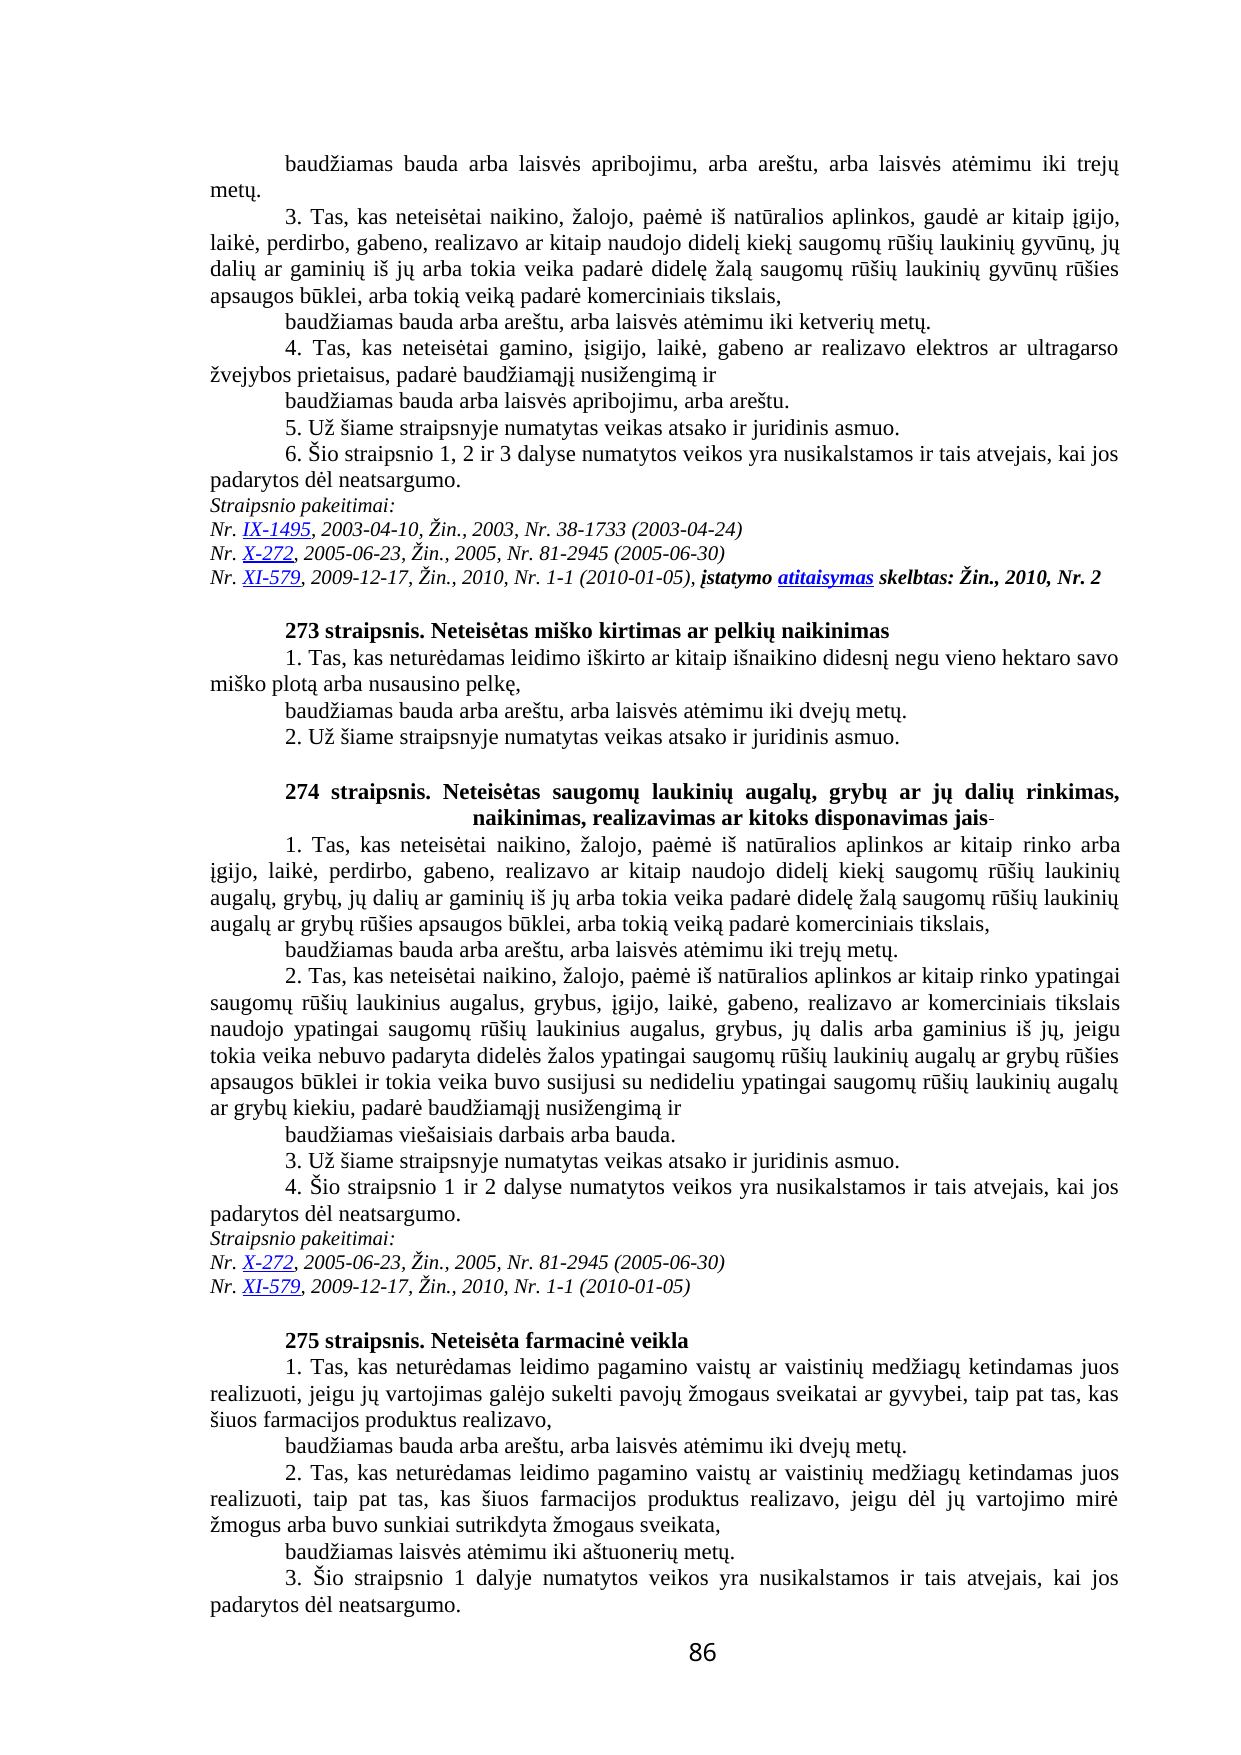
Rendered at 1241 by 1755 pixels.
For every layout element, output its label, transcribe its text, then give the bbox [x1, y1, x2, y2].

text baudžiamas laisvės atėmimu iki aštuonerių metų. [210, 1538, 1120, 1564]
text 4. Tas, kas neteisėtai gamino, įsigijo, laikė, gabeno ar realizavo elektros ar ultragarso žvejybos prietaisus, padarė baudžiamąjį nusižengimą ir [210, 334, 1120, 387]
text 1. Tas, kas neteisėtai naikino, žalojo, paėmė iš natūralios aplinkos ar kitaip rinko arba įgijo, laikė, perdirbo, gabeno, realizavo ar kitaip naudojo didelį kiekį saugomų rūšių laukinių augalų, grybų, jų dalių ar gaminių iš jų arba tokia veika padarė didelę žalą saugomų rūšių laukinių augalų ar grybų rūšies apsaugos būklei, arba tokią veiką padarė komerciniais tikslais, [210, 831, 1120, 936]
text 2. Už šiame straipsnyje numatytas veikas atsako ir juridinis asmuo. [210, 723, 1120, 749]
text Straipsnio pakeitimai: [210, 1226, 1120, 1250]
text 1. Tas, kas neturėdamas leidimo iškirto ar kitaip išnaikino didesnį negu vieno hektaro savo miško plotą arba nusausino pelkę, [210, 644, 1120, 697]
text Nr. X-272, 2005-06-23, Žin., 2005, Nr. 81-2945 (2005-06-30) [210, 541, 1120, 565]
text 4. Šio straipsnio 1 ir 2 dalyse numatytos veikos yra nusikalstamos ir tais atvejais, kai jos padarytos dėl neatsargumo. [210, 1173, 1120, 1226]
text Nr. IX-1495, 2003-04-10, Žin., 2003, Nr. 38-1733 (2003-04-24) [210, 517, 1120, 541]
text baudžiamas bauda arba laisvės apribojimu, arba areštu, arba laisvės atėmimu iki trejų metų. [210, 150, 1120, 203]
text 5. Už šiame straipsnyje numatytas veikas atsako ir juridinis asmuo. [210, 413, 1106, 440]
text 275 straipsnis. Neteisėta farmacinė veikla [210, 1327, 1120, 1353]
text baudžiamas bauda arba areštu, arba laisvės atėmimu iki trejų metų. [210, 936, 1120, 963]
text 3. Už šiame straipsnyje numatytas veikas atsako ir juridinis asmuo. [210, 1147, 1120, 1173]
text baudžiamas bauda arba areštu, arba laisvės atėmimu iki ketverių metų. [210, 308, 1120, 334]
text 274 straipsnis. Neteisėtas saugomų laukinių augalų, grybų ar jų dalių rinkimas, naikinimas, realizavimas ar kitoks disponavimas jais [285, 778, 1120, 831]
text 2. Tas, kas neturėdamas leidimo pagamino vaistų ar vaistinių medžiagų ketindamas juos realizuoti, taip pat tas, kas šiuos farmacijos produktus realizavo, jeigu dėl jų vartojimo mirė žmogus arba buvo sunkiai sutrikdyta žmogaus sveikata, [210, 1459, 1120, 1538]
text baudžiamas bauda arba areštu, arba laisvės atėmimu iki dvejų metų. [210, 697, 1120, 723]
text 6. Šio straipsnio 1, 2 ir 3 dalyse numatytos veikos yra nusikalstamos ir tais atvejais, kai jos padarytos dėl neatsargumo. [210, 440, 1120, 493]
text baudžiamas bauda arba areštu, arba laisvės atėmimu iki dvejų metų. [210, 1432, 1120, 1459]
text Nr. XI-579, 2009-12-17, Žin., 2010, Nr. 1-1 (2010-01-05) [210, 1274, 1120, 1298]
text baudžiamas bauda arba laisvės apribojimu, arba areštu. [210, 387, 1120, 413]
text Nr. XI-579, 2009-12-17, Žin., 2010, Nr. 1-1 (2010-01-05), įstatymo atitaisymas skelbtas: Žin., 2010, Nr. 2 [210, 565, 1120, 589]
text 1. Tas, kas neturėdamas leidimo pagamino vaistų ar vaistinių medžiagų ketindamas juos realizuoti, jeigu jų vartojimas galėjo sukelti pavojų žmogaus sveikatai ar gyvybei, taip pat tas, kas šiuos farmacijos produktus realizavo, [210, 1353, 1120, 1432]
text baudžiamas viešaisiais darbais arba bauda. [210, 1121, 1120, 1147]
text 3. Šio straipsnio 1 dalyje numatytos veikos yra nusikalstamos ir tais atvejais, kai jos padarytos dėl neatsargumo. [210, 1564, 1120, 1617]
text Straipsnio pakeitimai: [210, 493, 1120, 517]
text 3. Tas, kas neteisėtai naikino, žalojo, paėmė iš natūralios aplinkos, gaudė ar kitaip įgijo, laikė, perdirbo, gabeno, realizavo ar kitaip naudojo didelį kiekį saugomų rūšių laukinių gyvūnų, jų dalių ar gaminių iš jų arba tokia veika padarė didelę žalą saugomų rūšių laukinių gyvūnų rūšies apsaugos būklei, arba tokią veiką padarė komerciniais tikslais, [210, 203, 1120, 308]
text 273 straipsnis. Neteisėtas miško kirtimas ar pelkių naikinimas [210, 618, 1120, 644]
text 2. Tas, kas neteisėtai naikino, žalojo, paėmė iš natūralios aplinkos ar kitaip rinko ypatingai saugomų rūšių laukinius augalus, grybus, įgijo, laikė, gabeno, realizavo ar komerciniais tikslais naudojo ypatingai saugomų rūšių laukinius augalus, grybus, jų dalis arba gaminius iš jų, jeigu tokia veika nebuvo padaryta didelės žalos ypatingai saugomų rūšių laukinių augalų ar grybų rūšies apsaugos būklei ir tokia veika buvo susijusi su nedideliu ypatingai saugomų rūšių laukinių augalų ar grybų kiekiu, padarė baudžiamąjį nusižengimą ir [210, 963, 1120, 1121]
text Nr. X-272, 2005-06-23, Žin., 2005, Nr. 81-2945 (2005-06-30) [210, 1250, 1120, 1274]
